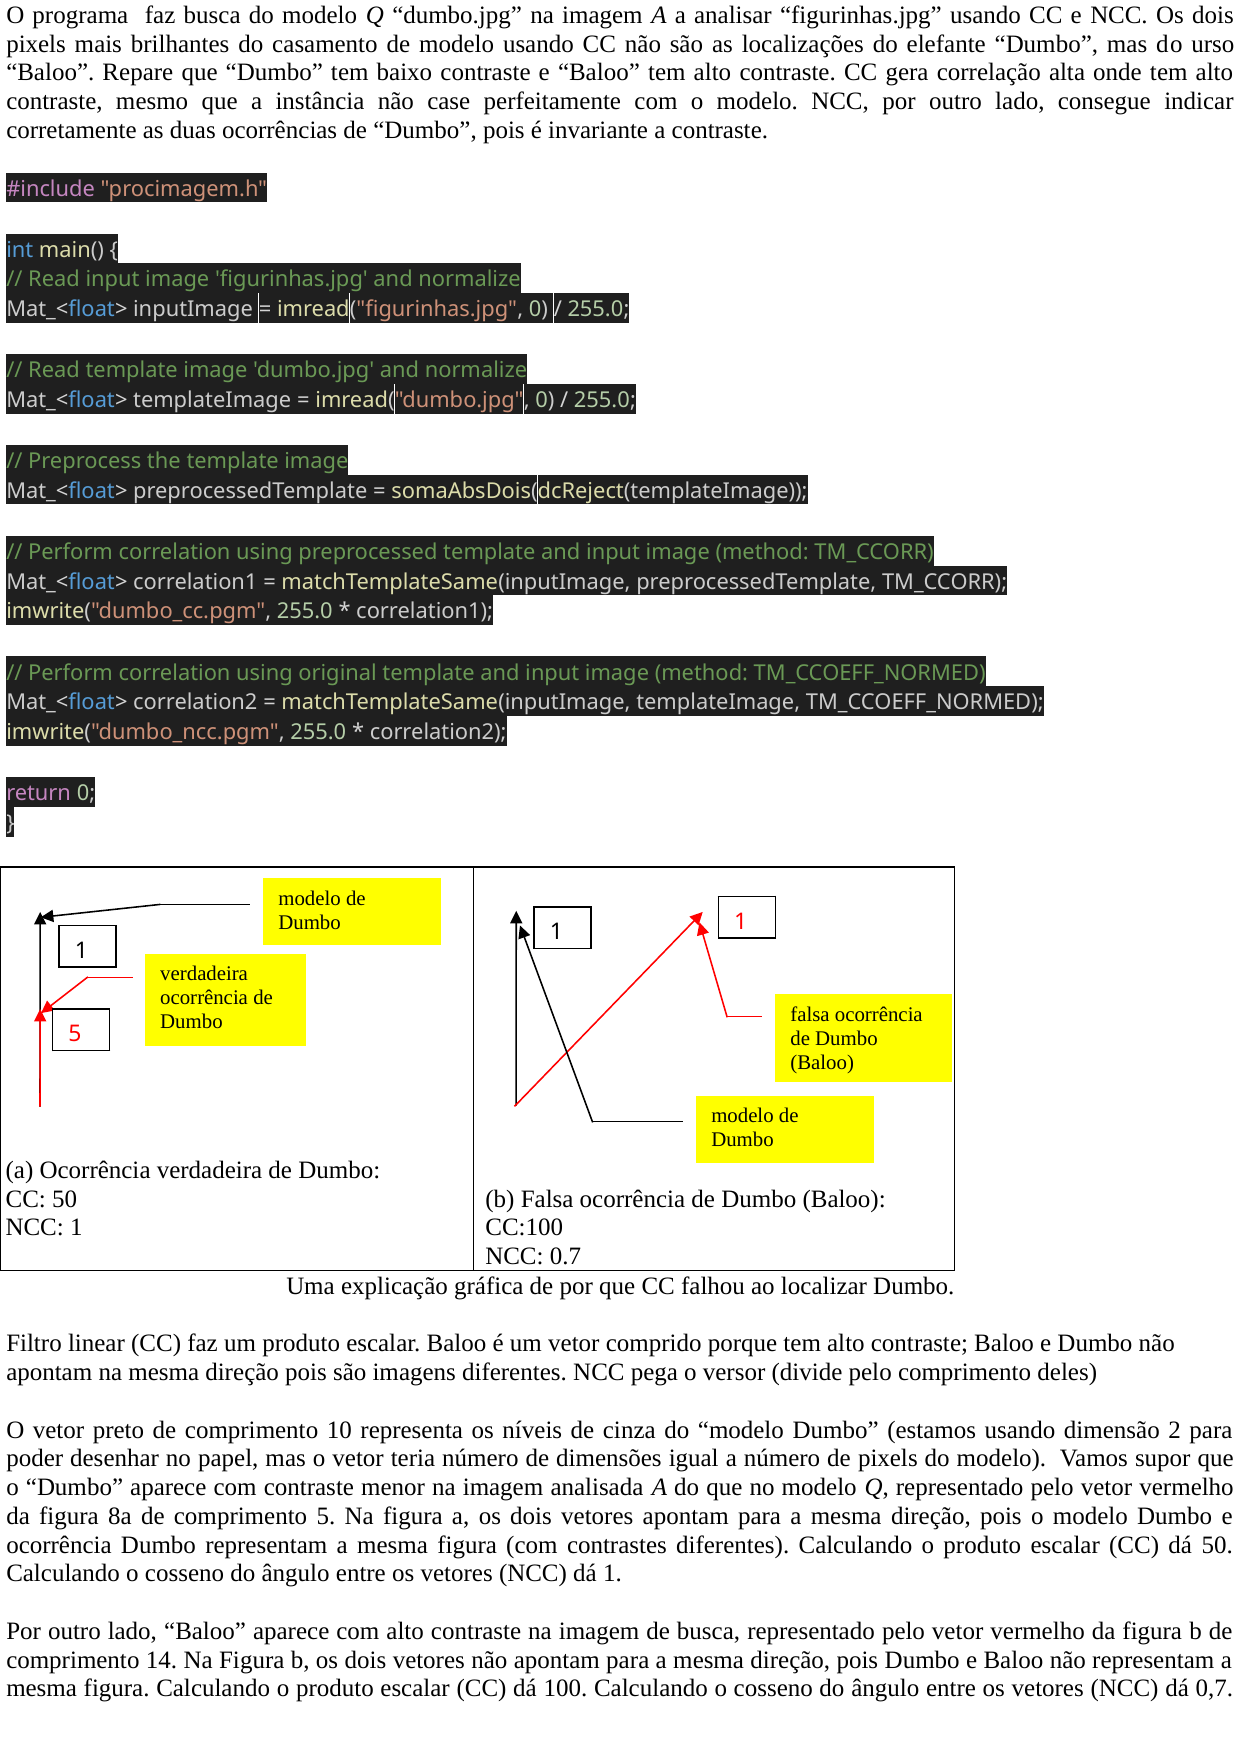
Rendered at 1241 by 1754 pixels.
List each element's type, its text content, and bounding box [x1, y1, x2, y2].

text Mat_<float> inputImage = imread("figurinhas.jpg", 0) / 255.0; [6, 293, 1234, 323]
text Por outro lado, “Baloo” aparece com alto contraste na imagem de busca, representado pelo vetor vermelho da figura b de comprimento 14. Na Figura b, os dois vetores não apontam para a mesma direção, pois Dumbo e Baloo não representam a mesma figura. Calculando o produto escalar (CC) dá 100. Calculando o cosseno do ângulo entre os vetores (NCC) dá 0,7. [6, 1616, 1234, 1702]
text #include "procimagem.h" [6, 172, 1234, 202]
text Mat_<float> correlation1 = matchTemplateSame(inputImage, preprocessedTemplate, TM_CCORR); [6, 566, 1234, 595]
text O programa faz busca do modelo Q “dumbo.jpg” na imagem A a analisar “figurinhas.jpg” usando CC e NCC. Os dois pixels mais brilhantes do casamento de modelo usando CC não são as localizações do elefante “Dumbo”, mas do urso “Baloo”. Repare que “Dumbo” tem baixo contraste e “Baloo” tem alto contraste. CC gera correlação alta onde tem alto contraste, mesmo que a instância não case perfeitamente com o modelo. NCC, por outro lado, consegue indicar corretamente as duas ocorrências de “Dumbo”, pois é invariante a contraste. [6, 0, 1234, 144]
text imwrite("dumbo_ncc.pgm", 255.0 * correlation2); [6, 716, 1234, 746]
text // Perform correlation using original template and input image (method: TM_CCOEFF_NORMED) [6, 656, 1234, 686]
table_header (b) Falsa ocorrência de Dumbo (Baloo): CC:100 NCC: 0.7 [474, 868, 954, 1270]
text Mat_<float> preprocessedTemplate = somaAbsDois(dcReject(templateImage)); [6, 475, 1234, 504]
text Mat_<float> templateImage = imread("dumbo.jpg", 0) / 255.0; [6, 384, 1234, 414]
text O vetor preto de comprimento 10 representa os níveis de cinza do “modelo Dumbo” (estamos usando dimensão 2 para poder desenhar no papel, mas o vetor teria número de dimensões igual a número de pixels do modelo). Vamos supor que o “Dumbo” aparece com contraste menor na imagem analisada A do que no modelo Q, representado pelo vetor vermelho da figura 8a de comprimento 5. Na figura a, os dois vetores apontam para a mesma direção, pois o modelo Dumbo e ocorrência Dumbo representam a mesma figura (com contrastes diferentes). Calculando o produto escalar (CC) dá 50. Calculando o cosseno do ângulo entre os vetores (NCC) dá 1. [6, 1415, 1234, 1587]
text } [6, 807, 1234, 837]
text // Read template image 'dumbo.jpg' and normalize [6, 354, 1234, 384]
text imwrite("dumbo_cc.pgm", 255.0 * correlation1); [6, 595, 1234, 625]
text return 0; [6, 777, 1234, 807]
text // Read input image 'figurinhas.jpg' and normalize [6, 263, 1234, 293]
text Mat_<float> correlation2 = matchTemplateSame(inputImage, templateImage, TM_CCOEFF_NORMED); [6, 686, 1234, 716]
text // Perform correlation using preprocessed template and input image (method: TM_CCORR) [6, 536, 1234, 566]
text // Preprocess the template image [6, 445, 1234, 475]
text Filtro linear (CC) faz um produto escalar. Baloo é um vetor comprido porque tem alto contraste; Baloo e Dumbo não apontam na mesma direção pois são imagens diferentes. NCC pega o versor (divide pelo comprimento deles) [6, 1328, 1234, 1386]
text int main() { [6, 233, 1234, 263]
table_header (a) Ocorrência verdadeira de Dumbo: CC: 50 NCC: 1 [1, 868, 473, 1270]
text Uma explicação gráfica de por que CC falhou ao localizar Dumbo. [6, 1271, 1234, 1300]
